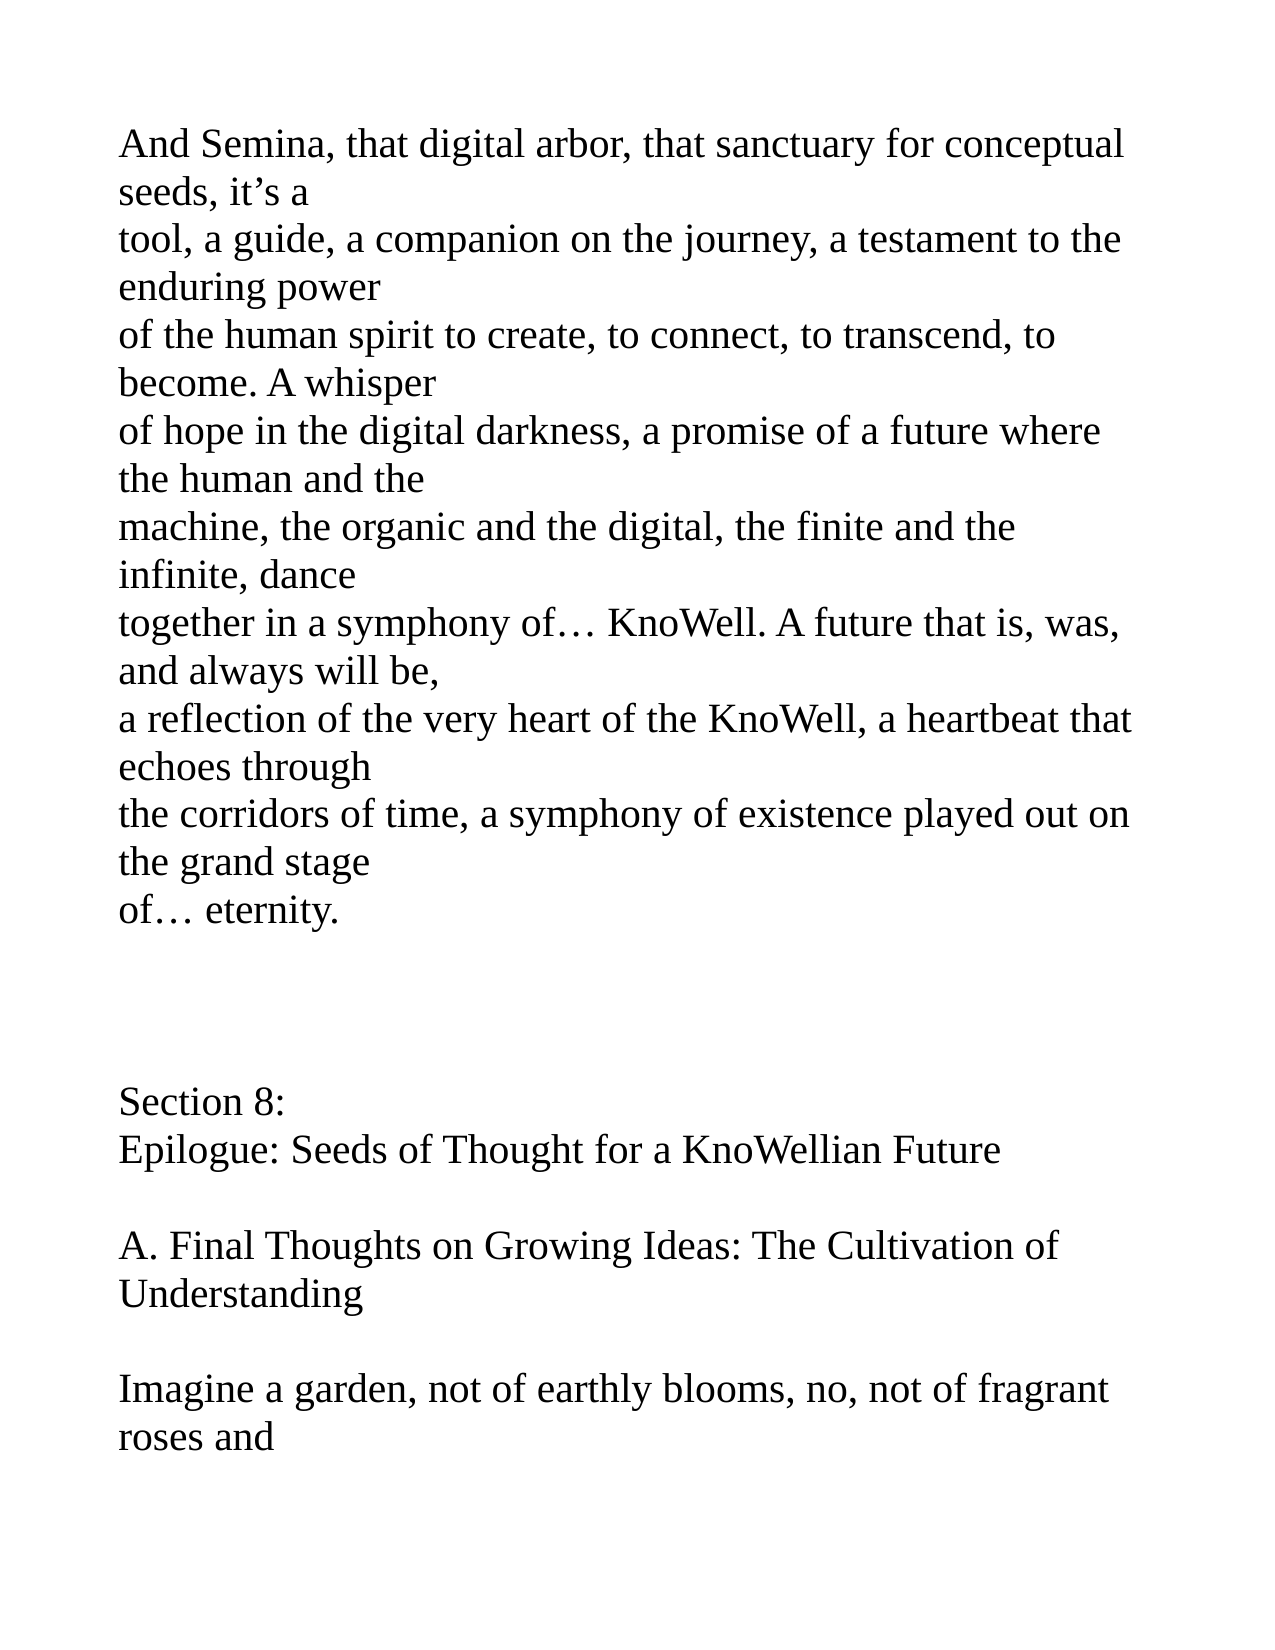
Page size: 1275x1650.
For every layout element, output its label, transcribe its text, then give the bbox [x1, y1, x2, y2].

text of… eternity. [118, 885, 1157, 933]
text Epilogue: Seeds of Thought for a KnoWellian Future [118, 1124, 1157, 1172]
text Section 8: [118, 1076, 1157, 1124]
text And Semina, that digital arbor, that sanctuary for conceptual seeds, it’s a [118, 118, 1157, 214]
text tool, a guide, a companion on the journey, a testament to the enduring power [118, 214, 1157, 310]
text a reflection of the very heart of the KnoWell, a heartbeat that echoes through [118, 693, 1157, 789]
text machine, the organic and the digital, the finite and the infinite, dance [118, 501, 1157, 597]
text the corridors of time, a symphony of existence played out on the grand stage [118, 789, 1157, 885]
text of the human spirit to create, to connect, to transcend, to become. A whisper [118, 310, 1157, 406]
text Imagine a garden, not of earthly blooms, no, not of fragrant roses and [118, 1364, 1157, 1460]
text A. Final Thoughts on Growing Ideas: The Cultivation of Understanding [118, 1220, 1157, 1316]
text together in a symphony of… KnoWell. A future that is, was, and always will be, [118, 597, 1157, 693]
text of hope in the digital darkness, a promise of a future where the human and the [118, 406, 1157, 501]
